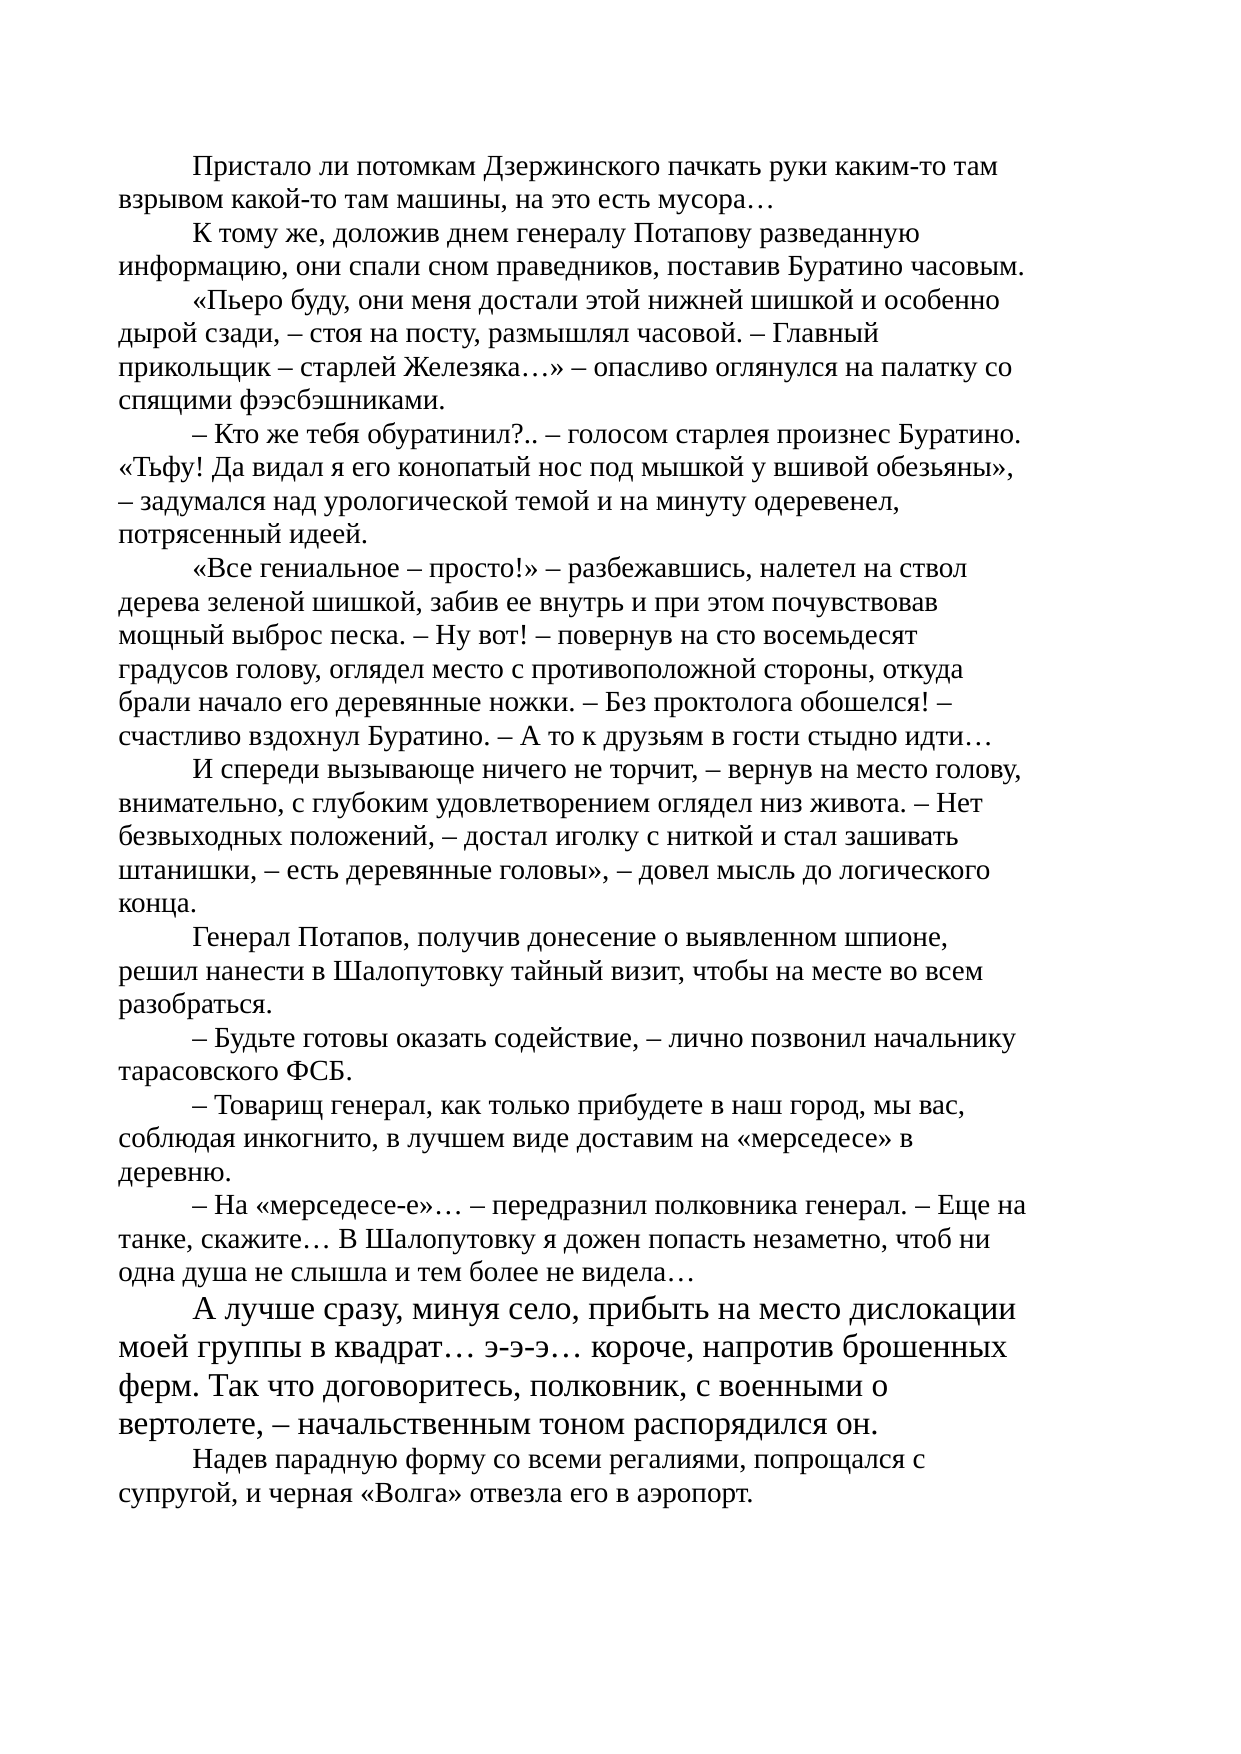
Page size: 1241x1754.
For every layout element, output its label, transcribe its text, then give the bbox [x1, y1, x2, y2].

text – Кто же тебя обуратинил?.. – голосом старлея произнес Буратино. «Тьфу! Да видал я его конопатый нос под мышкой у вшивой обезьяны», – задумался над урологической темой и на минуту одеревенел, потрясенный идеей. [118, 416, 1033, 550]
text «Пьеро буду, они меня достали этой нижней шишкой и особенно дырой сзади, – стоя на посту, размышлял часовой. – Главный прикольщик – старлей Железяка…» – опасливо оглянулся на палатку со спящими фээсбэшниками. [118, 282, 1033, 416]
text – Товарищ генерал, как только прибудете в наш город, мы вас, соблюдая инкогнито, в лучшем виде доставим на «мерседесе» в деревню. [118, 1087, 1033, 1187]
text Надев парадную форму со всеми регалиями, попрощался с супругой, и черная «Волга» отвезла его в аэропорт. [118, 1441, 1033, 1508]
text – На «мерседесе-е»… – передразнил полковника генерал. – Еще на танке, скажите… В Шалопутовку я дожен попасть незаметно, чтоб ни одна душа не слышла и тем более не видела… [118, 1187, 1033, 1288]
text Пристало ли потомкам Дзержинского пачкать руки каким-то там взрывом какой-то там машины, на это есть мусора… [118, 148, 1033, 215]
text Генерал Потапов, получив донесение о выявленном шпионе, решил нанести в Шалопутовку тайный визит, чтобы на месте во всем разобраться. [118, 919, 1033, 1020]
text И спереди вызывающе ничего не торчит, – вернув на место голову, внимательно, с глубоким удовлетворением оглядел низ живота. – Нет безвыходных положений, – достал иголку с ниткой и стал зашивать штанишки, – есть деревянные головы», – довел мысль до логического конца. [118, 751, 1033, 919]
text К тому же, доложив днем генералу Потапову разведанную информацию, они спали сном праведников, поставив Буратино часовым. [118, 215, 1033, 282]
text А лучше сразу, минуя село, прибыть на место дислокации моей группы в квадрат… э-э-э… короче, напротив брошенных ферм. Так что договоритесь, полковник, с военными о вертолете, – начальственным тоном распорядился он. [118, 1288, 1033, 1441]
text «Все гениальное – просто!» – разбежавшись, налетел на ствол дерева зеленой шишкой, забив ее внутрь и при этом почувствовав мощный выброс песка. – Ну вот! – повернув на сто восемьдесят градусов голову, оглядел место с противоположной стороны, откуда брали начало его деревянные ножки. – Без проктолога обошелся! – счастливо вздохнул Буратино. – А то к друзьям в гости стыдно идти… [118, 550, 1033, 751]
text – Будьте готовы оказать содействие, – лично позвонил начальнику тарасовского ФСБ. [118, 1020, 1033, 1087]
